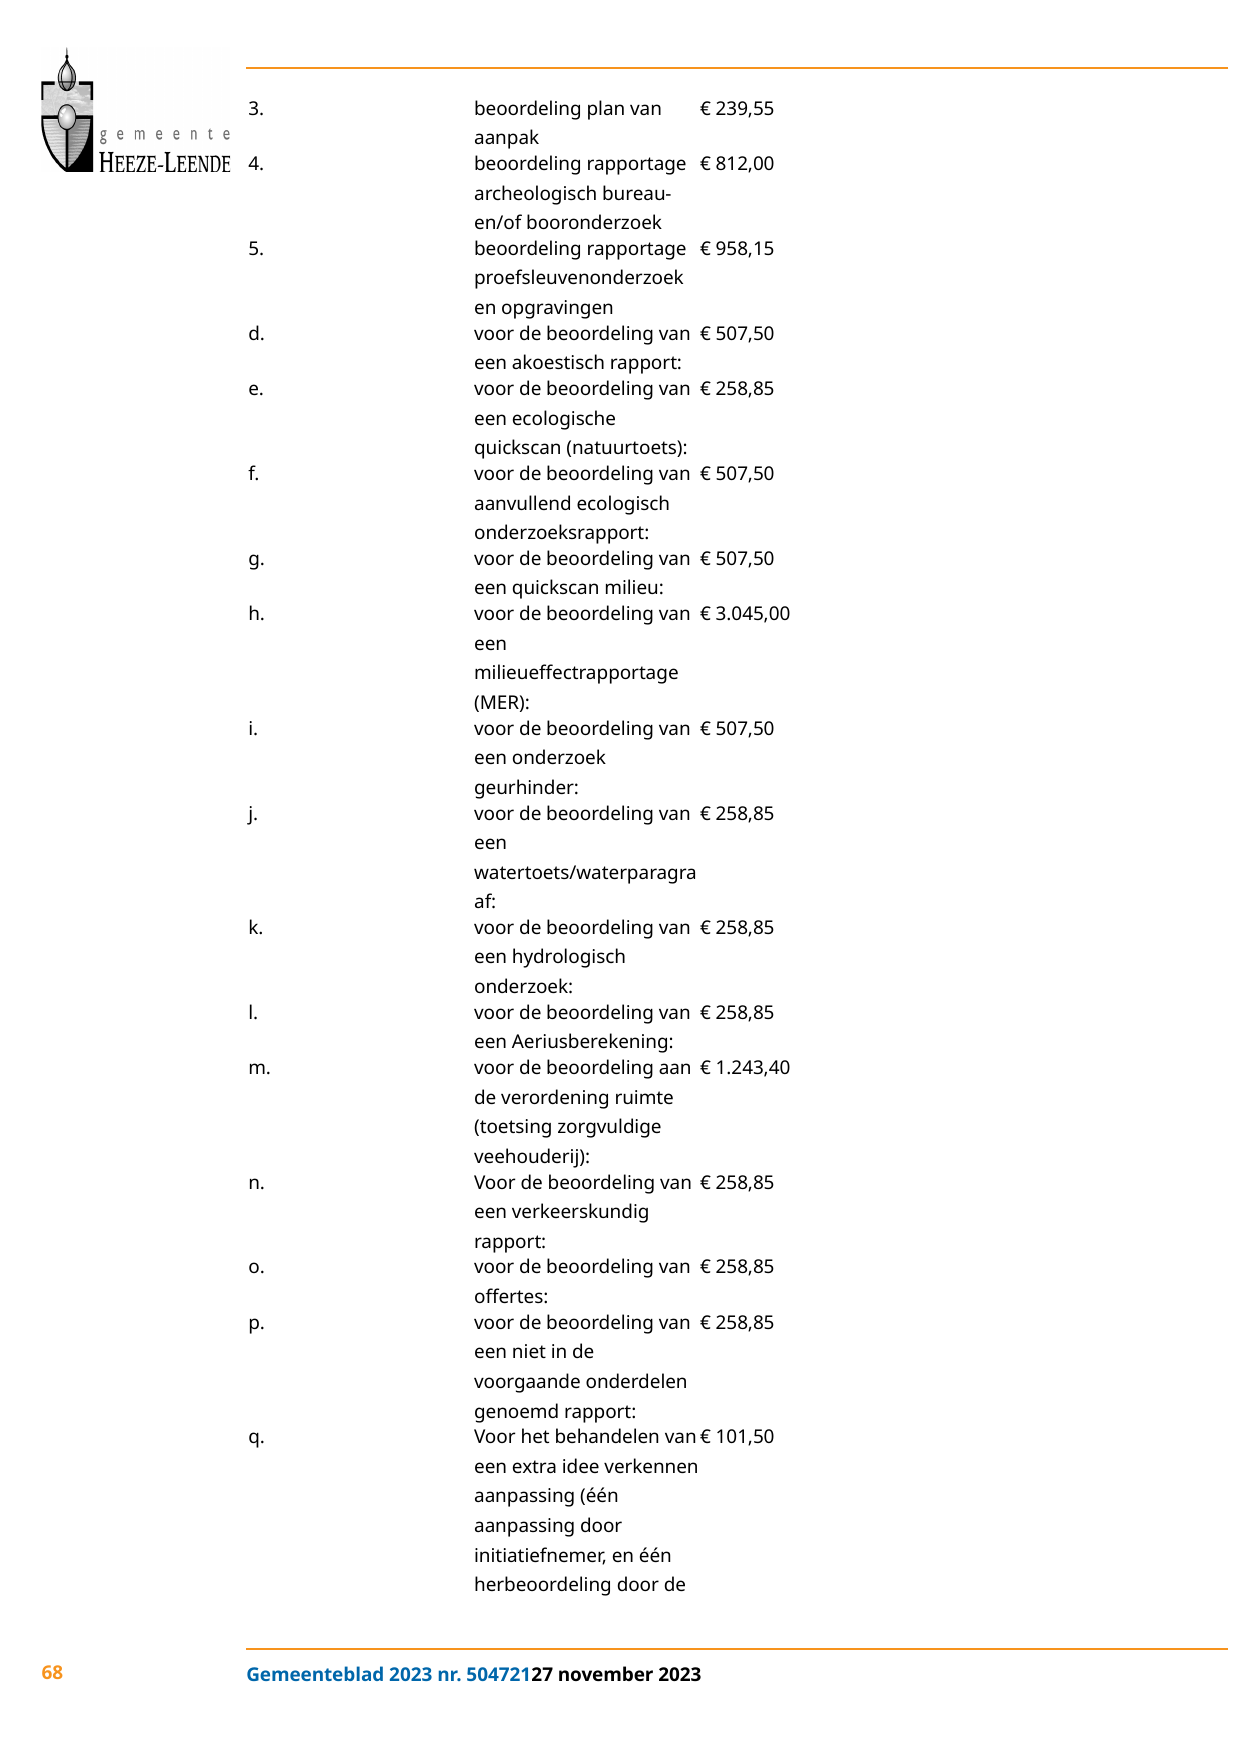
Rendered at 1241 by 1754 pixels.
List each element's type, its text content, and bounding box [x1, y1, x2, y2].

table_cell [926, 545, 1152, 600]
table_cell l. [248, 999, 474, 1054]
table_cell [926, 320, 1152, 375]
table_cell 5. [248, 235, 474, 320]
table_cell beoordeling plan van aanpak [474, 95, 700, 150]
table_cell voor de beoordeling van een Aeriusberekening: [474, 999, 700, 1054]
table_cell voor de beoordeling van een niet in de voorgaande onderdelen genoemd rapport: [474, 1309, 700, 1423]
table_cell [926, 460, 1152, 545]
table_cell n. [248, 1169, 474, 1254]
table_cell voor de beoordeling van een akoestisch rapport: [474, 320, 700, 375]
table_cell € 258,85 [700, 1254, 926, 1309]
table_cell d. [248, 320, 474, 375]
table_cell € 3.045,00 [700, 600, 926, 715]
table_cell beoordeling rapportage proefsleuvenonderzoek en opgravingen [474, 235, 700, 320]
table_cell € 258,85 [700, 1169, 926, 1254]
table_cell Voor de beoordeling van een verkeerskundig rapport: [474, 1169, 700, 1254]
table_cell € 1.243,40 [700, 1054, 926, 1169]
table_cell € 239,55 [700, 95, 926, 150]
table_cell [926, 1254, 1152, 1309]
table_cell o. [248, 1254, 474, 1309]
table_cell € 812,00 [700, 150, 926, 235]
table_cell q. [248, 1424, 474, 1597]
picture [41, 47, 231, 172]
table_cell m. [248, 1054, 474, 1169]
table_cell € 507,50 [700, 320, 926, 375]
table_cell voor de beoordeling van een ecologische quickscan (natuurtoets): [474, 375, 700, 460]
table_cell e. [248, 375, 474, 460]
table_cell voor de beoordeling van een quickscan milieu: [474, 545, 700, 600]
table_cell [926, 235, 1152, 320]
table_cell € 258,85 [700, 375, 926, 460]
table_cell beoordeling rapportage archeologisch bureau- en/of booronderzoek [474, 150, 700, 235]
table_cell voor de beoordeling van offertes: [474, 1254, 700, 1309]
table_cell i. [248, 715, 474, 800]
table_cell € 258,85 [700, 1309, 926, 1423]
table_cell voor de beoordeling van een onderzoek geurhinder: [474, 715, 700, 800]
table_cell [926, 999, 1152, 1054]
table_cell h. [248, 600, 474, 715]
table_cell 3. [248, 95, 474, 150]
table_cell voor de beoordeling van aanvullend ecologisch onderzoeksrapport: [474, 460, 700, 545]
table_cell [926, 150, 1152, 235]
table_cell voor de beoordeling van een milieueffectrapportage (MER): [474, 600, 700, 715]
table_cell j. [248, 800, 474, 914]
table_cell voor de beoordeling van een hydrologisch onderzoek: [474, 914, 700, 999]
table_cell [926, 715, 1152, 800]
table_cell [926, 1169, 1152, 1254]
table_cell 4. [248, 150, 474, 235]
table_cell Voor het behandelen van een extra idee verkennen aanpassing (één aanpassing door initiatiefnemer, en één herbeoordeling door de [474, 1424, 700, 1597]
table_cell [926, 1309, 1152, 1423]
table_cell € 507,50 [700, 545, 926, 600]
table_cell € 258,85 [700, 999, 926, 1054]
table_cell voor de beoordeling aan de verordening ruimte (toetsing zorgvuldige veehouderij): [474, 1054, 700, 1169]
table_cell [926, 800, 1152, 914]
table_cell € 258,85 [700, 800, 926, 914]
table_cell [926, 1424, 1152, 1597]
table_cell p. [248, 1309, 474, 1423]
table_cell [926, 95, 1152, 150]
table_cell [926, 375, 1152, 460]
table_cell € 507,50 [700, 715, 926, 800]
table_cell voor de beoordeling van een watertoets/waterparagraaf: [474, 800, 700, 914]
table_cell k. [248, 914, 474, 999]
table_cell € 101,50 [700, 1424, 926, 1597]
table_cell [926, 1054, 1152, 1169]
table_cell € 507,50 [700, 460, 926, 545]
table_cell [926, 914, 1152, 999]
table_cell € 258,85 [700, 914, 926, 999]
table_cell g. [248, 545, 474, 600]
table_cell [926, 600, 1152, 715]
table_cell € 958,15 [700, 235, 926, 320]
table_cell f. [248, 460, 474, 545]
